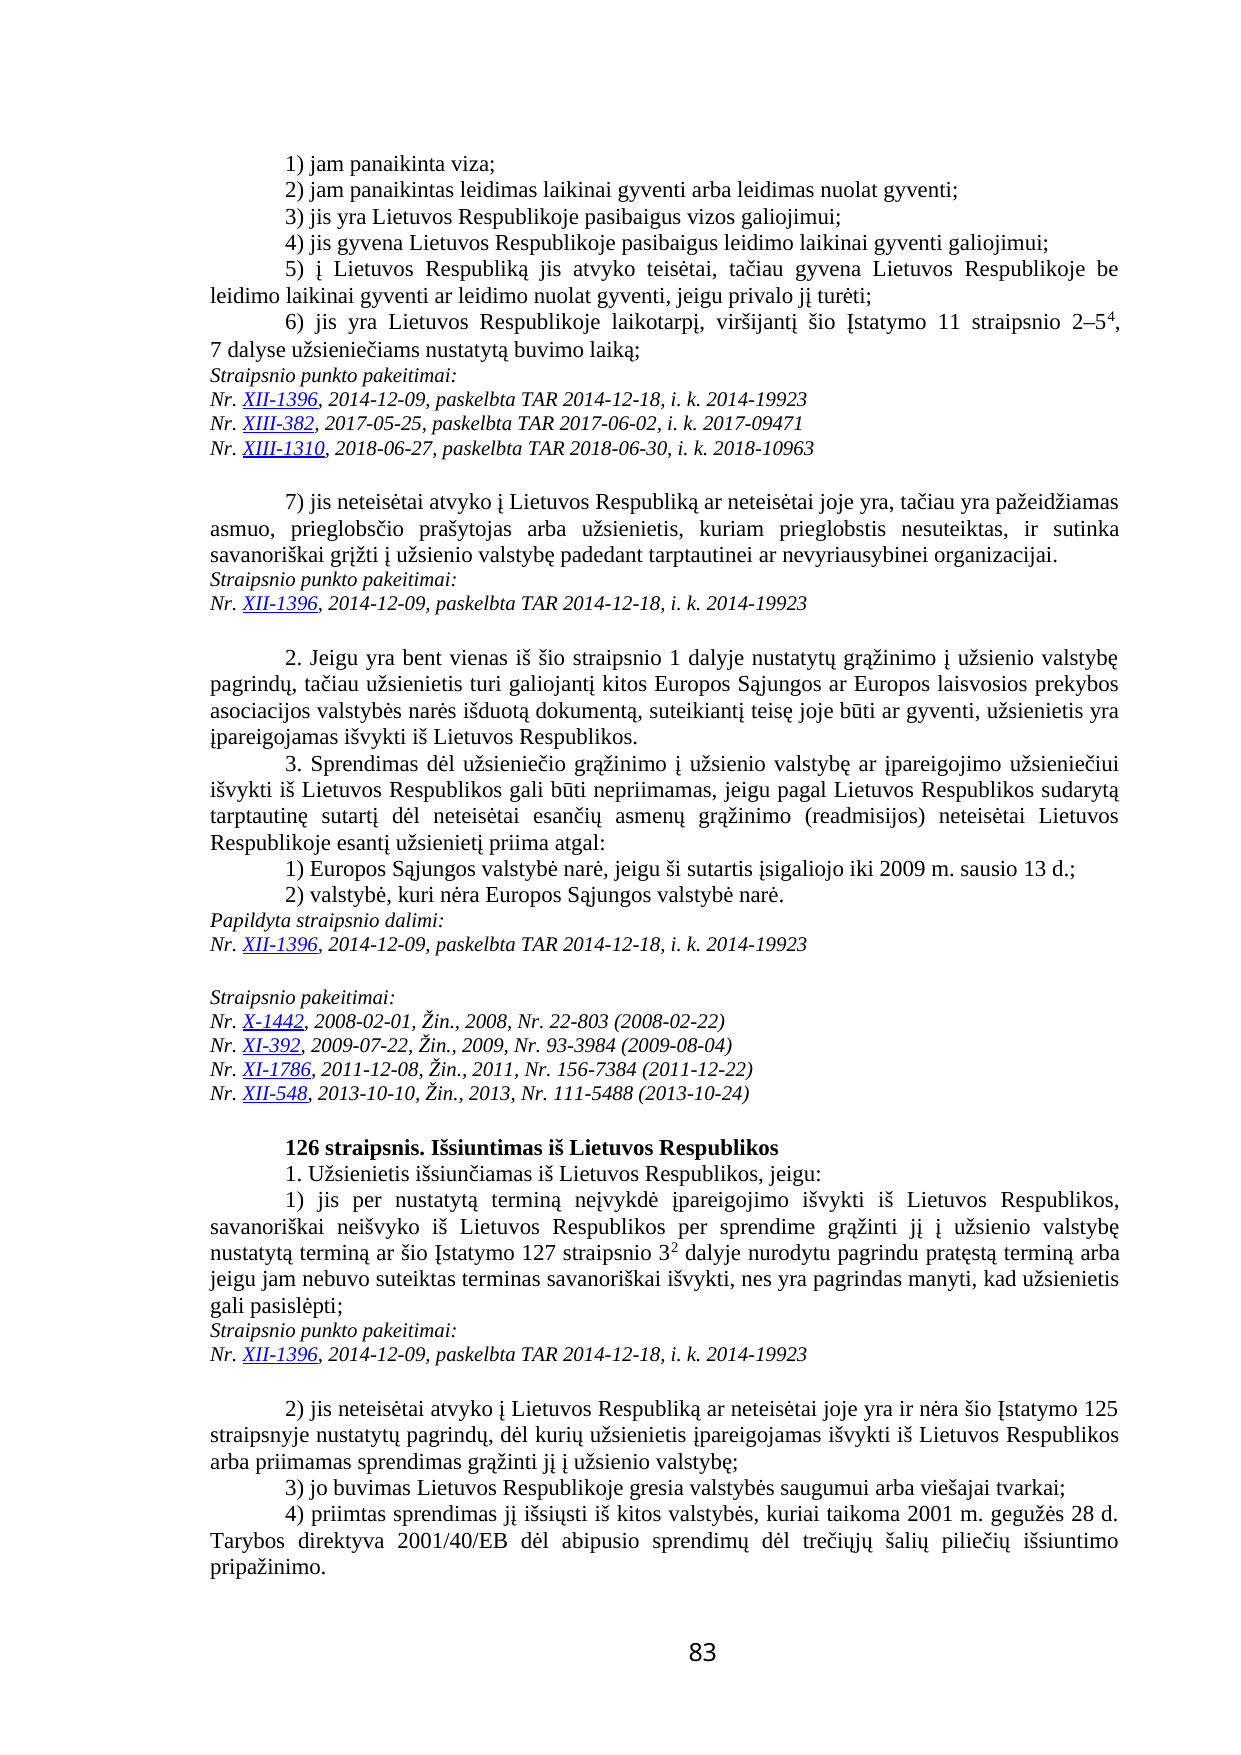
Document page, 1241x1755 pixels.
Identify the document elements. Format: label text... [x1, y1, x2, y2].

text 1) jis per nustatytą terminą neįvykdė įpareigojimo išvykti iš Lietuvos Respublikos, savanoriškai neišvyko iš Lietuvos Respublikos per sprendime grąžinti jį į užsienio valstybę nustatytą terminą ar šio Įstatymo 127 straipsnio 32 dalyje nurodytu pagrindu pratęstą terminą arba jeigu jam nebuvo suteiktas terminas savanoriškai išvykti, nes yra pagrindas manyti, kad užsienietis gali pasislėpti; [210, 1186, 1120, 1318]
text 3) jo buvimas Lietuvos Respublikoje gresia valstybės saugumui arba viešajai tvarkai; [210, 1474, 1120, 1500]
text 1) Europos Sąjungos valstybė narė, jeigu ši sutartis įsigaliojo iki 2009 m. sausio 13 d.; [210, 855, 1120, 881]
text Straipsnio pakeitimai: [210, 984, 1120, 1009]
text Nr. X-1442, 2008-02-01, Žin., 2008, Nr. 22-803 (2008-02-22) [210, 1009, 1120, 1033]
text Nr. XII-548, 2013-10-10, Žin., 2013, Nr. 111-5488 (2013-10-24) [210, 1081, 1120, 1105]
text Nr. XII-1396, 2014-12-09, paskelbta TAR 2014-12-18, i. k. 2014-19923 [210, 387, 1120, 411]
text 2) jam panaikintas leidimas laikinai gyventi arba leidimas nuolat gyventi; [210, 176, 1120, 203]
text Straipsnio punkto pakeitimai: [210, 363, 1120, 387]
text 126 straipsnis. Išsiuntimas iš Lietuvos Respublikos [210, 1134, 1120, 1160]
text Nr. XI-392, 2009-07-22, Žin., 2009, Nr. 93-3984 (2009-08-04) [210, 1033, 1120, 1057]
text 3. Sprendimas dėl užsieniečio grąžinimo į užsienio valstybę ar įpareigojimo užsieniečiui išvykti iš Lietuvos Respublikos gali būti nepriimamas, jeigu pagal Lietuvos Respublikos sudarytą tarptautinę sutartį dėl neteisėtai esančių asmenų grąžinimo (readmisijos) neteisėtai Lietuvos Respublikoje esantį užsienietį priima atgal: [210, 749, 1120, 855]
text 2. Jeigu yra bent vienas iš šio straipsnio 1 dalyje nustatytų grąžinimo į užsienio valstybę pagrindų, tačiau užsienietis turi galiojantį kitos Europos Sąjungos ar Europos laisvosios prekybos asociacijos valstybės narės išduotą dokumentą, suteikiantį teisę joje būti ar gyventi, užsienietis yra įpareigojamas išvykti iš Lietuvos Respublikos. [210, 644, 1120, 749]
text Nr. XI-1786, 2011-12-08, Žin., 2011, Nr. 156-7384 (2011-12-22) [210, 1057, 1120, 1081]
text 6) jis yra Lietuvos Respublikoje laikotarpį, viršijantį šio Įstatymo 11 straipsnio 2–54, 7 dalyse užsieniečiams nustatytą buvimo laiką; [210, 308, 1120, 363]
text 2) jis neteisėtai atvyko į Lietuvos Respubliką ar neteisėtai joje yra ir nėra šio Įstatymo 125 straipsnyje nustatytų pagrindų, dėl kurių užsienietis įpareigojamas išvykti iš Lietuvos Respublikos arba priimamas sprendimas grąžinti jį į užsienio valstybę; [210, 1395, 1120, 1474]
text Nr. XII-1396, 2014-12-09, paskelbta TAR 2014-12-18, i. k. 2014-19923 [210, 932, 1120, 956]
text Papildyta straipsnio dalimi: [210, 908, 1120, 932]
text 5) į Lietuvos Respubliką jis atvyko teisėtai, tačiau gyvena Lietuvos Respublikoje be leidimo laikinai gyventi ar leidimo nuolat gyventi, jeigu privalo jį turėti; [210, 255, 1120, 308]
text 1) jam panaikinta viza; [210, 150, 1120, 176]
text Nr. XIII-382, 2017-05-25, paskelbta TAR 2017-06-02, i. k. 2017-09471 [210, 411, 1120, 435]
text Nr. XIII-1310, 2018-06-27, paskelbta TAR 2018-06-30, i. k. 2018-10963 [210, 435, 1120, 459]
text Straipsnio punkto pakeitimai: [210, 567, 1120, 591]
text 2) valstybė, kuri nėra Europos Sąjungos valstybė narė. [210, 881, 1120, 908]
text 7) jis neteisėtai atvyko į Lietuvos Respubliką ar neteisėtai joje yra, tačiau yra pažeidžiamas asmuo, prieglobsčio prašytojas arba užsienietis, kuriam prieglobstis nesuteiktas, ir sutinka savanoriškai grįžti į užsienio valstybę padedant tarptautinei ar nevyriausybinei organizacijai. [210, 488, 1120, 567]
text 1. Užsienietis išsiunčiamas iš Lietuvos Respublikos, jeigu: [210, 1160, 1120, 1186]
text 4) priimtas sprendimas jį išsiųsti iš kitos valstybės, kuriai taikoma 2001 m. gegužės 28 d. Tarybos direktyva 2001/40/EB dėl abipusio sprendimų dėl trečiųjų šalių piliečių išsiuntimo pripažinimo. [210, 1500, 1120, 1579]
text Straipsnio punkto pakeitimai: [210, 1318, 1120, 1342]
text Nr. XII-1396, 2014-12-09, paskelbta TAR 2014-12-18, i. k. 2014-19923 [210, 1342, 1120, 1366]
text 3) jis yra Lietuvos Respublikoje pasibaigus vizos galiojimui; [210, 203, 1120, 229]
text 4) jis gyvena Lietuvos Respublikoje pasibaigus leidimo laikinai gyventi galiojimui; [210, 229, 1120, 255]
text Nr. XII-1396, 2014-12-09, paskelbta TAR 2014-12-18, i. k. 2014-19923 [210, 591, 1120, 615]
